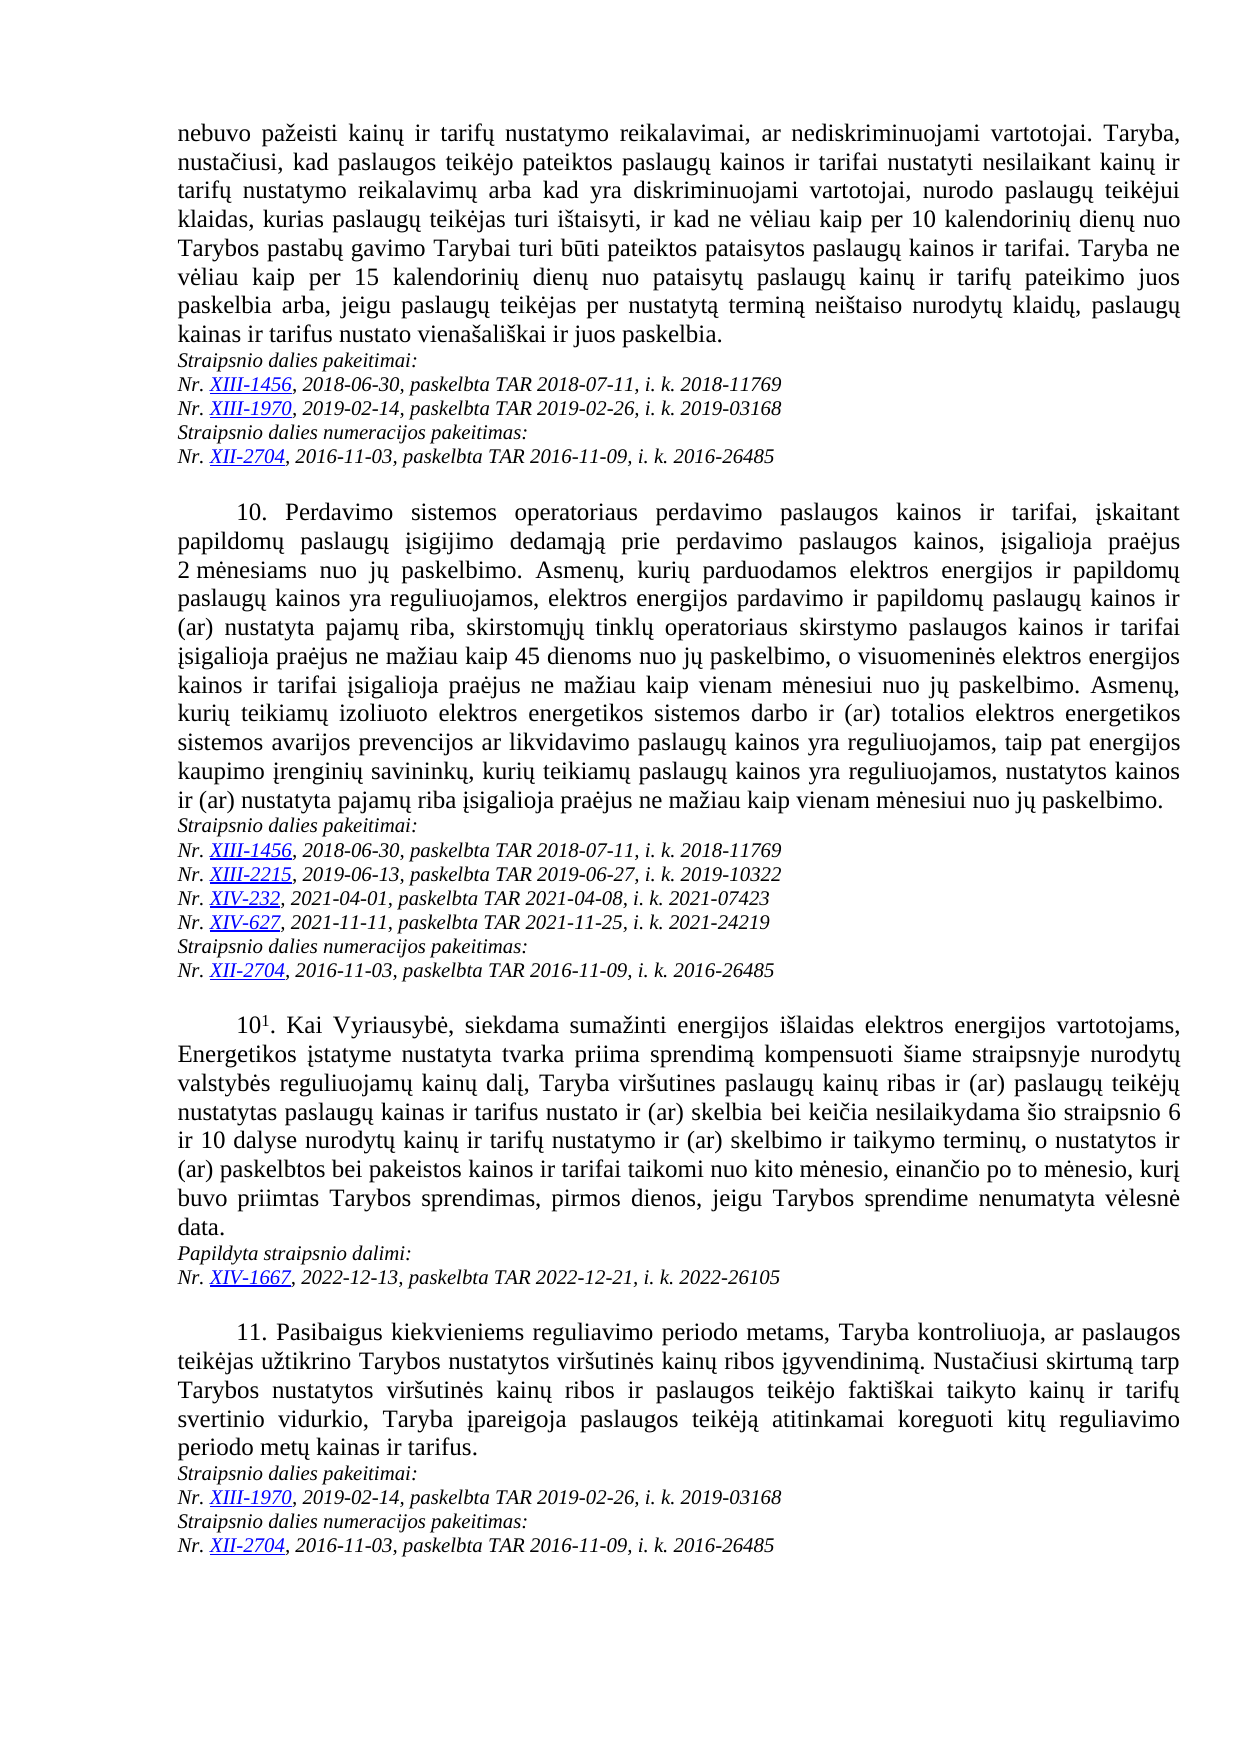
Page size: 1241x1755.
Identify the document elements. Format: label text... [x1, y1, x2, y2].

text Nr. XIV-232, 2021-04-01, paskelbta TAR 2021-04-08, i. k. 2021-07423 [177, 886, 1181, 910]
text 10. Perdavimo sistemos operatoriaus perdavimo paslaugos kainos ir tarifai, įskaitant papildomų paslaugų įsigijimo dedamąją prie perdavimo paslaugos kainos, įsigalioja praėjus 2 mėnesiams nuo jų paskelbimo. Asmenų, kurių parduodamos elektros energijos ir papildomų paslaugų kainos yra reguliuojamos, elektros energijos pardavimo ir papildomų paslaugų kainos ir (ar) nustatyta pajamų riba, skirstomųjų tinklų operatoriaus skirstymo paslaugos kainos ir tarifai įsigalioja praėjus ne mažiau kaip 45 dienoms nuo jų paskelbimo, o visuomeninės elektros energijos kainos ir tarifai įsigalioja praėjus ne mažiau kaip vienam mėnesiui nuo jų paskelbimo. Asmenų, kurių teikiamų izoliuoto elektros energetikos sistemos darbo ir (ar) totalios elektros energetikos sistemos avarijos prevencijos ar likvidavimo paslaugų kainos yra reguliuojamos, taip pat energijos kaupimo įrenginių savininkų, kurių teikiamų paslaugų kainos yra reguliuojamos, nustatytos kainos ir (ar) nustatyta pajamų riba įsigalioja praėjus ne mažiau kaip vienam mėnesiui nuo jų paskelbimo. [177, 497, 1181, 813]
text Nr. XII-2704, 2016-11-03, paskelbta TAR 2016-11-09, i. k. 2016-26485 [177, 1533, 1181, 1557]
text Straipsnio dalies pakeitimai: [177, 348, 1181, 372]
text Nr. XII-2704, 2016-11-03, paskelbta TAR 2016-11-09, i. k. 2016-26485 [177, 958, 1181, 982]
text Nr. XIV-627, 2021-11-11, paskelbta TAR 2021-11-25, i. k. 2021-24219 [177, 910, 1181, 934]
text Straipsnio dalies pakeitimai: [177, 1461, 1181, 1485]
text Nr. XII-2704, 2016-11-03, paskelbta TAR 2016-11-09, i. k. 2016-26485 [177, 444, 1181, 468]
text Nr. XIII-1456, 2018-06-30, paskelbta TAR 2018-07-11, i. k. 2018-11769 [177, 372, 1181, 396]
text Nr. XIII-1970, 2019-02-14, paskelbta TAR 2019-02-26, i. k. 2019-03168 [177, 396, 1181, 420]
text Nr. XIII-2215, 2019-06-13, paskelbta TAR 2019-06-27, i. k. 2019-10322 [177, 862, 1181, 886]
text Straipsnio dalies numeracijos pakeitimas: [177, 934, 1181, 958]
text 11. Pasibaigus kiekvieniems reguliavimo periodo metams, Taryba kontroliuoja, ar paslaugos teikėjas užtikrino Tarybos nustatytos viršutinės kainų ribos įgyvendinimą. Nustačiusi skirtumą tarp Tarybos nustatytos viršutinės kainų ribos ir paslaugos teikėjo faktiškai taikyto kainų ir tarifų svertinio vidurkio, Taryba įpareigoja paslaugos teikėją atitinkamai koreguoti kitų reguliavimo periodo metų kainas ir tarifus. [177, 1317, 1181, 1461]
text Nr. XIII-1970, 2019-02-14, paskelbta TAR 2019-02-26, i. k. 2019-03168 [177, 1485, 1181, 1509]
text Nr. XIV-1667, 2022-12-13, paskelbta TAR 2022-12-21, i. k. 2022-26105 [177, 1265, 1181, 1289]
text Papildyta straipsnio dalimi: [177, 1241, 1181, 1265]
text Nr. XIII-1456, 2018-06-30, paskelbta TAR 2018-07-11, i. k. 2018-11769 [177, 837, 1181, 862]
text Straipsnio dalies pakeitimai: [177, 813, 1181, 837]
text nebuvo pažeisti kainų ir tarifų nustatymo reikalavimai, ar nediskriminuojami vartotojai. Taryba, nustačiusi, kad paslaugos teikėjo pateiktos paslaugų kainos ir tarifai nustatyti nesilaikant kainų ir tarifų nustatymo reikalavimų arba kad yra diskriminuojami vartotojai, nurodo paslaugų teikėjui klaidas, kurias paslaugų teikėjas turi ištaisyti, ir kad ne vėliau kaip per 10 kalendorinių dienų nuo Tarybos pastabų gavimo Tarybai turi būti pateiktos pataisytos paslaugų kainos ir tarifai. Taryba ne vėliau kaip per 15 kalendorinių dienų nuo pataisytų paslaugų kainų ir tarifų pateikimo juos paskelbia arba, jeigu paslaugų teikėjas per nustatytą terminą neištaiso nurodytų klaidų, paslaugų kainas ir tarifus nustato vienašališkai ir juos paskelbia. [177, 118, 1181, 348]
text Straipsnio dalies numeracijos pakeitimas: [177, 420, 1181, 444]
text 101. Kai Vyriausybė, siekdama sumažinti energijos išlaidas elektros energijos vartotojams, Energetikos įstatyme nustatyta tvarka priima sprendimą kompensuoti šiame straipsnyje nurodytų valstybės reguliuojamų kainų dalį, Taryba viršutines paslaugų kainų ribas ir (ar) paslaugų teikėjų nustatytas paslaugų kainas ir tarifus nustato ir (ar) skelbia bei keičia nesilaikydama šio straipsnio 6 ir 10 dalyse nurodytų kainų ir tarifų nustatymo ir (ar) skelbimo ir taikymo terminų, o nustatytos ir (ar) paskelbtos bei pakeistos kainos ir tarifai taikomi nuo kito mėnesio, einančio po to mėnesio, kurį buvo priimtas Tarybos sprendimas, pirmos dienos, jeigu Tarybos sprendime nenumatyta vėlesnė data. [177, 1011, 1181, 1241]
text Straipsnio dalies numeracijos pakeitimas: [177, 1509, 1181, 1533]
